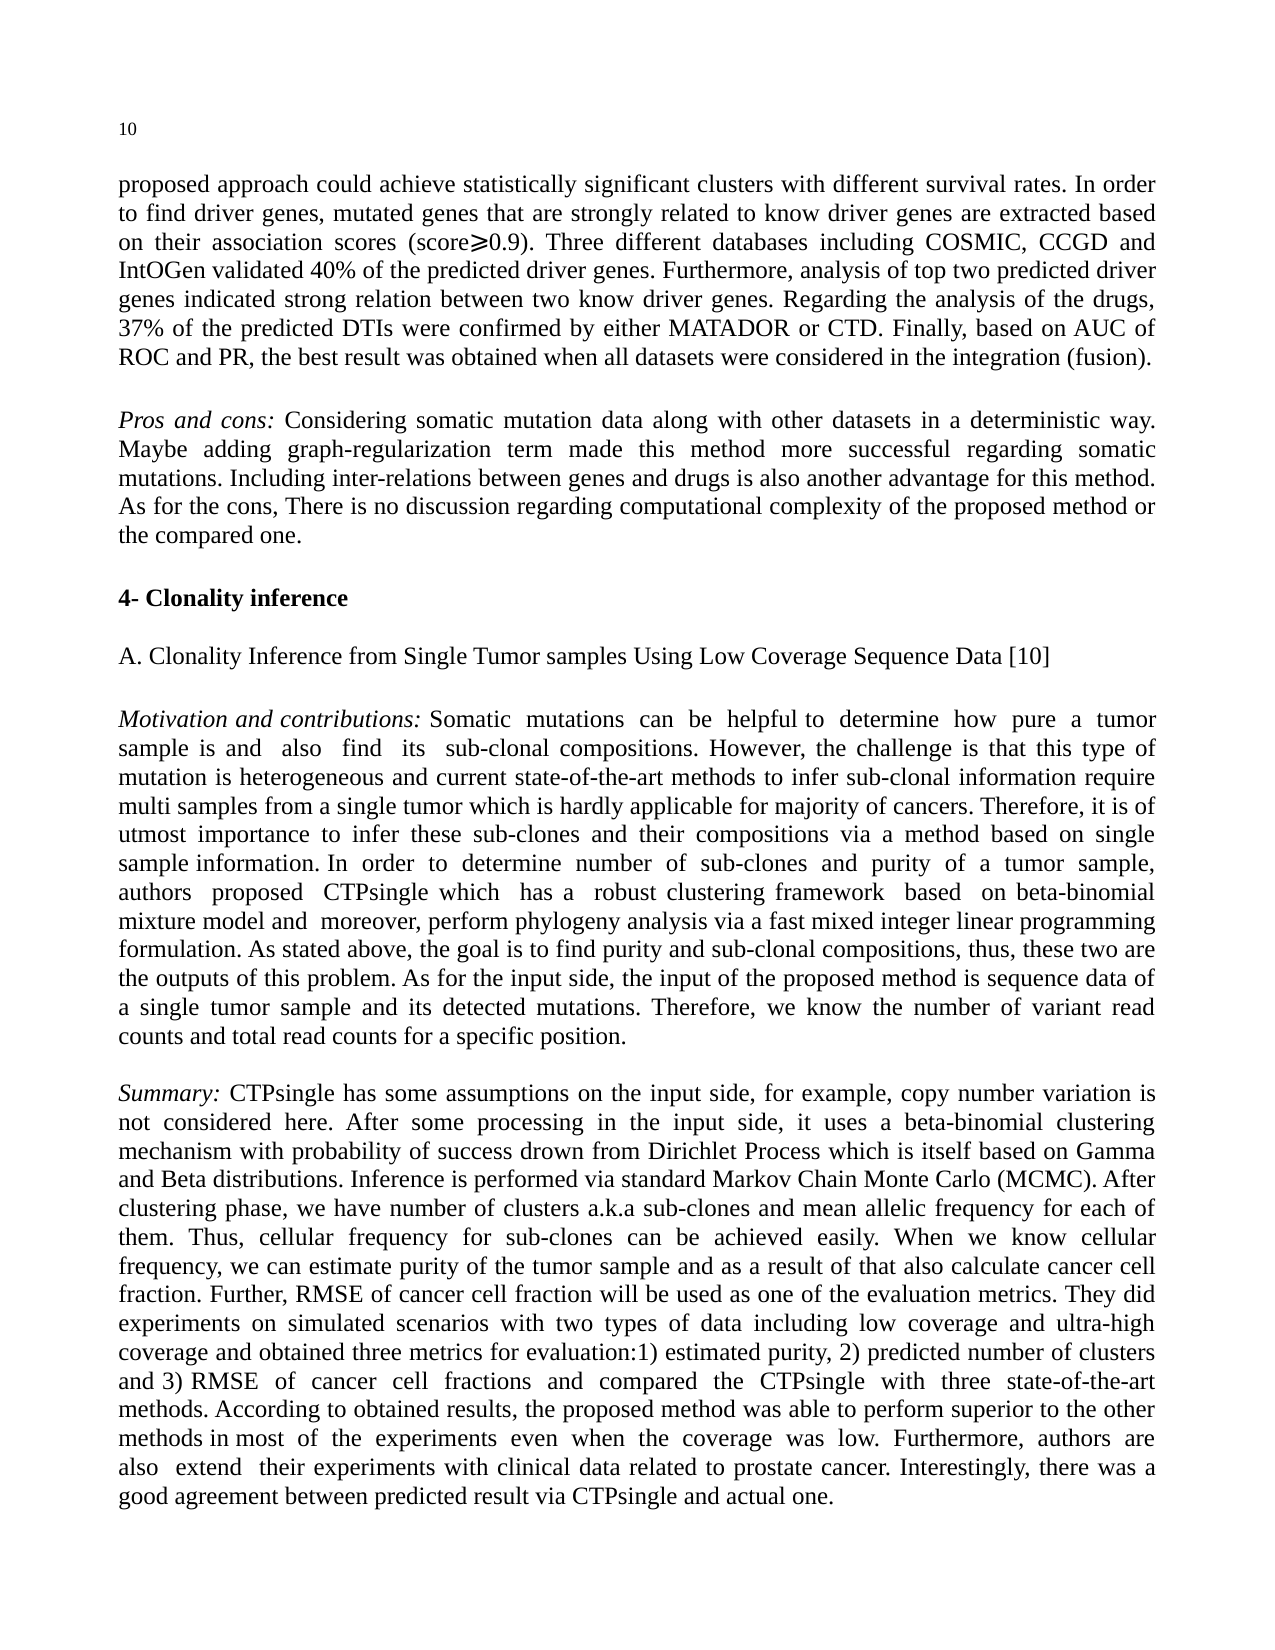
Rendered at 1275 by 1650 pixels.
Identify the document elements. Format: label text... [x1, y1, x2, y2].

text A. Clonality Inference from Single Tumor samples Using Low Coverage Sequence Data [10] [118, 641, 1157, 670]
text Motivation and contributions: Somatic mutations can be helpful to determine how pure a tumor sample is and also find its sub-clonal compositions. However, the challenge is that this type of mutation is heterogeneous and current state-of-the-art methods to infer sub-clonal information require multi samples from a single tumor which is hardly applicable for majority of cancers. Therefore, it is of utmost importance to infer these sub-clones and their compositions via a method based on single sample information. In order to determine number of sub-clones and purity of a tumor sample, authors proposed CTPsingle which has a robust clustering framework based on beta-binomial mixture model and moreover, perform phylogeny analysis via a fast mixed integer linear programming formulation. As stated above, the goal is to find purity and sub-clonal compositions, thus, these two are the outputs of this problem. As for the input side, the input of the proposed method is sequence data of a single tumor sample and its detected mutations. Therefore, we know the number of variant read counts and total read counts for a specific position. [118, 704, 1157, 1049]
text Pros and cons: Considering somatic mutation data along with other datasets in a deterministic way. Maybe adding graph-regularization term made this method more successful regarding somatic mutations. Including inter-relations between genes and drugs is also another advantage for this method. As for the cons, There is no discussion regarding computational complexity of the proposed method or the compared one. [118, 405, 1157, 549]
text Summary: CTPsingle has some assumptions on the input side, for example, copy number variation is not considered here. After some processing in the input side, it uses a beta-binomial clustering mechanism with probability of success drown from Dirichlet Process which is itself based on Gamma and Beta distributions. Inference is performed via standard Markov Chain Monte Carlo (MCMC). After clustering phase, we have number of clusters a.k.a sub-clones and mean allelic frequency for each of them. Thus, cellular frequency for sub-clones can be achieved easily. When we know cellular frequency, we can estimate purity of the tumor sample and as a result of that also calculate cancer cell fraction. Further, RMSE of cancer cell fraction will be used as one of the evaluation metrics. They did experiments on simulated scenarios with two types of data including low coverage and ultra-high coverage and obtained three metrics for evaluation:1) estimated purity, 2) predicted number of clusters and 3) RMSE of cancer cell fractions and compared the CTPsingle with three state-of-the-art methods. According to obtained results, the proposed method was able to perform superior to the other methods in most of the experiments even when the coverage was low. Furthermore, authors are also extend their experiments with clinical data related to prostate cancer. Interestingly, there was a good agreement between predicted result via CTPsingle and actual one. [118, 1078, 1157, 1509]
text 4- Clonality inference [118, 583, 1157, 612]
text proposed approach could achieve statistically significant clusters with different survival rates. In order to find driver genes, mutated genes that are strongly related to know driver genes are extracted based on their association scores (score⩾0.9). Three different databases including COSMIC, CCGD and IntOGen validated 40% of the predicted driver genes. Furthermore, analysis of top two predicted driver genes indicated strong relation between two know driver genes. Regarding the analysis of the drugs, 37% of the predicted DTIs were confirmed by either MATADOR or CTD. Finally, based on AUC of ROC and PR, the best result was obtained when all datasets were considered in the integration (fusion). [118, 169, 1157, 370]
